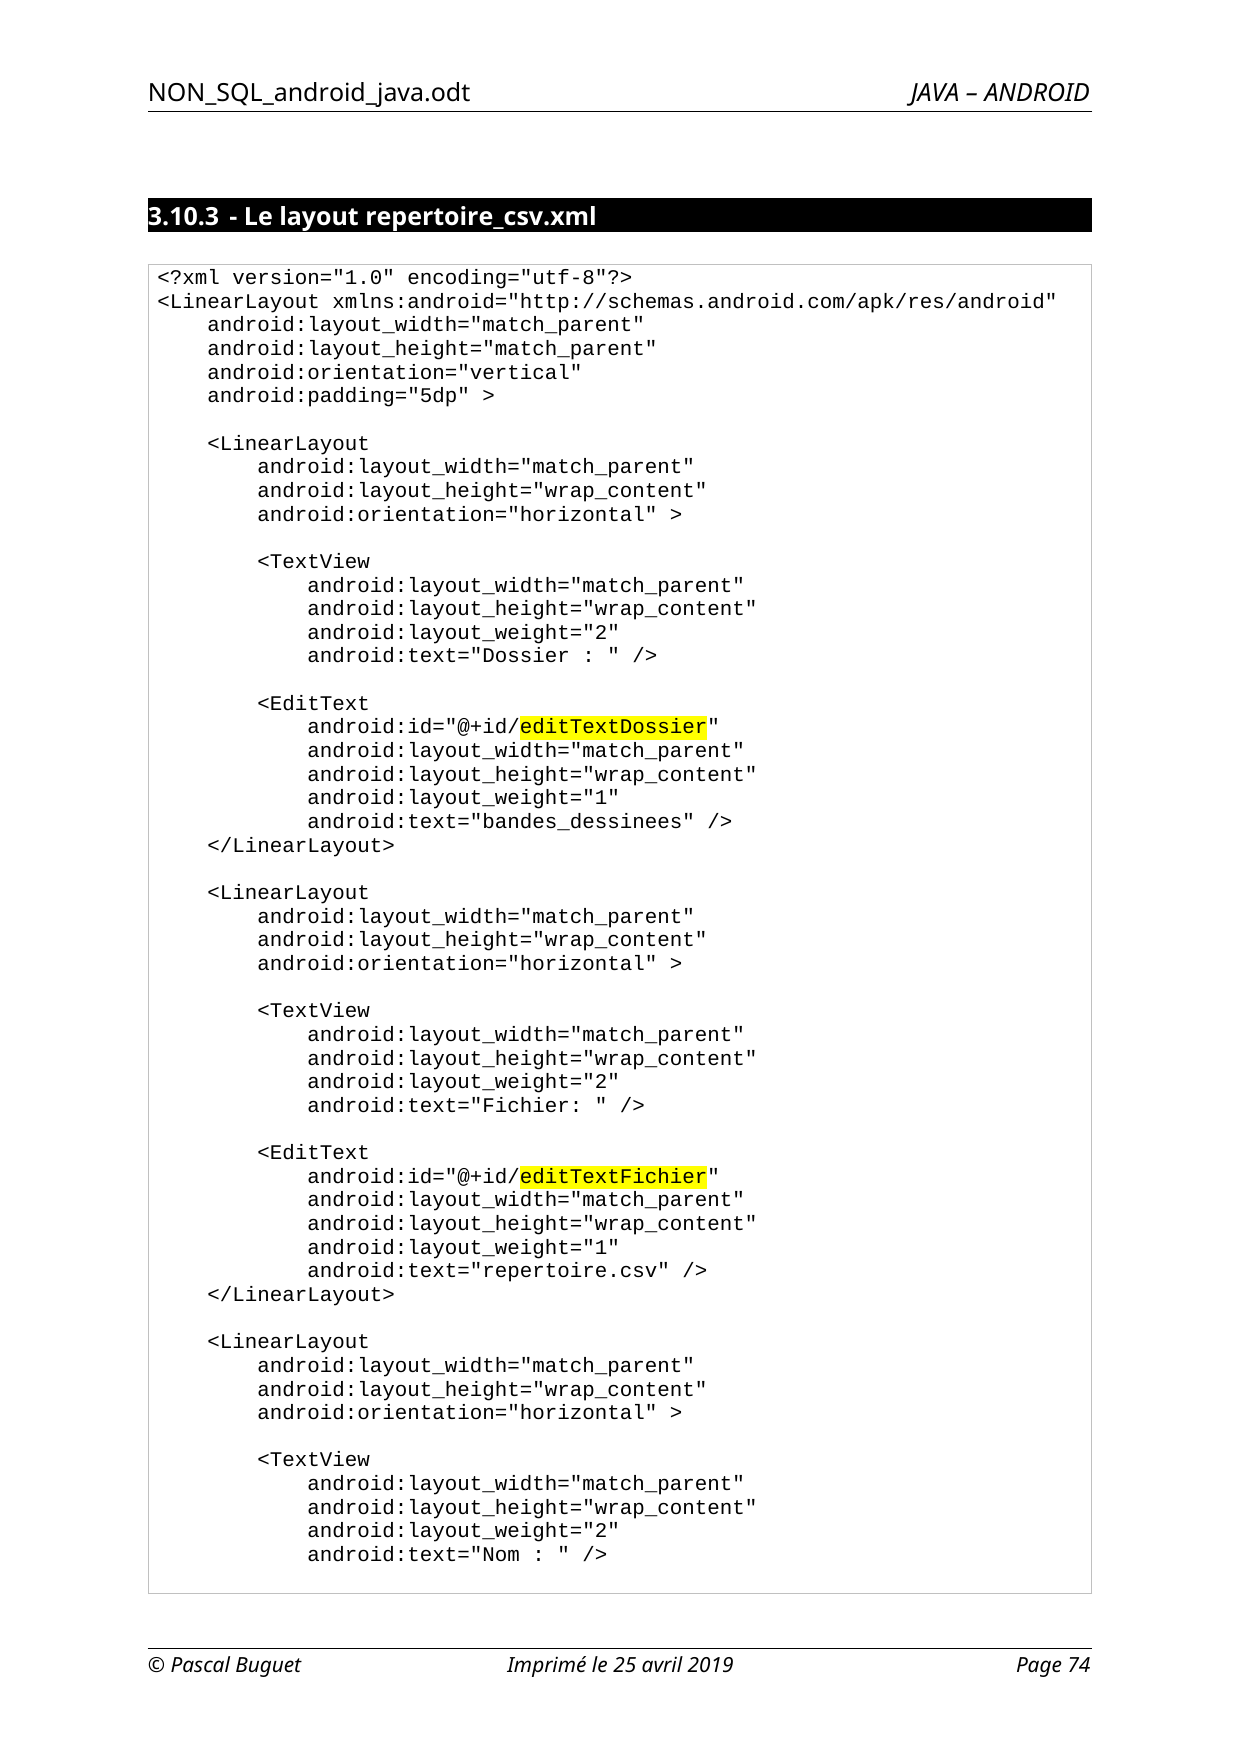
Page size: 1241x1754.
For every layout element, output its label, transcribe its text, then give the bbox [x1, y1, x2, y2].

text android:orientation="horizontal" > [149, 1399, 1091, 1423]
text android:layout_width="match_parent" [149, 737, 1091, 761]
text android:id="@+id/editTextDossier" [149, 713, 1091, 737]
text android:text="Nom : " /> [149, 1541, 1091, 1564]
text <LinearLayout xmlns:android="http://schemas.android.com/apk/res/android" [149, 288, 1091, 311]
text android:layout_weight="2" [149, 619, 1091, 642]
text android:layout_height="wrap_content" [149, 595, 1091, 619]
text <TextView [149, 548, 1091, 571]
text android:layout_weight="2" [149, 1068, 1091, 1092]
text android:id="@+id/editTextFichier" [149, 1163, 1091, 1186]
text android:layout_weight="1" [149, 784, 1091, 808]
text android:layout_height="wrap_content" [149, 926, 1091, 950]
text android:layout_height="match_parent" [149, 335, 1091, 359]
text android:layout_width="match_parent" [149, 311, 1091, 335]
text <LinearLayout [149, 1328, 1091, 1352]
text android:layout_width="match_parent" [149, 902, 1091, 926]
text </LinearLayout> [149, 1281, 1091, 1304]
text android:layout_width="match_parent" [149, 453, 1091, 477]
text <?xml version="1.0" encoding="utf-8"?> [149, 265, 1091, 288]
text <LinearLayout [149, 429, 1091, 453]
text android:text="Dossier : " /> [149, 642, 1091, 666]
text android:layout_height="wrap_content" [149, 1210, 1091, 1233]
text android:layout_height="wrap_content" [149, 1375, 1091, 1399]
text <TextView [149, 997, 1091, 1021]
text android:layout_height="wrap_content" [149, 761, 1091, 784]
text android:orientation="vertical" [149, 359, 1091, 382]
text android:layout_width="match_parent" [149, 1021, 1091, 1044]
text android:layout_width="match_parent" [149, 1470, 1091, 1494]
text android:layout_width="match_parent" [149, 1186, 1091, 1210]
text android:layout_width="match_parent" [149, 571, 1091, 595]
text </LinearLayout> [149, 832, 1091, 855]
text android:orientation="horizontal" > [149, 501, 1091, 524]
text android:text="Fichier: " /> [149, 1092, 1091, 1115]
text android:orientation="horizontal" > [149, 950, 1091, 973]
text <EditText [149, 1139, 1091, 1163]
subtitle - Le layout repertoire_csv.xml [148, 198, 1092, 232]
text <EditText [149, 690, 1091, 713]
text android:layout_height="wrap_content" [149, 1044, 1091, 1068]
text android:text="repertoire.csv" /> [149, 1257, 1091, 1281]
text android:layout_height="wrap_content" [149, 477, 1091, 501]
text android:text="bandes_dessinees" /> [149, 808, 1091, 832]
text android:layout_weight="1" [149, 1233, 1091, 1257]
text android:layout_height="wrap_content" [149, 1494, 1091, 1517]
text android:layout_weight="2" [149, 1517, 1091, 1541]
text <LinearLayout [149, 879, 1091, 902]
text android:padding="5dp" > [149, 382, 1091, 406]
text android:layout_width="match_parent" [149, 1352, 1091, 1375]
text <TextView [149, 1446, 1091, 1470]
